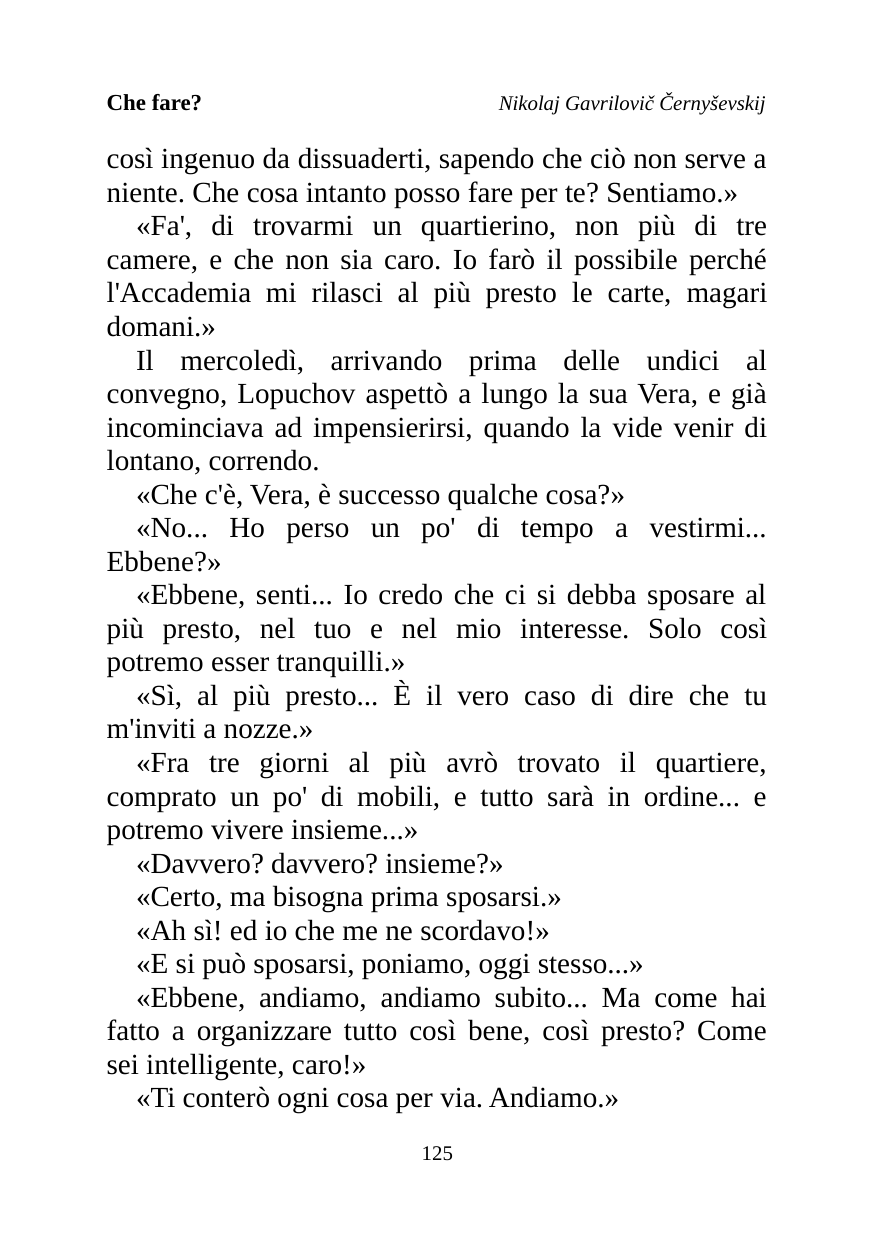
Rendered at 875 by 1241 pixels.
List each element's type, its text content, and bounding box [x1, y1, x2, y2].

text così ingenuo da dissuaderti, sapendo che ciò non serve a niente. Che cosa intanto posso fare per te? Sentiamo.» [106, 141, 768, 208]
text «Ah sì! ed io che me ne scordavo!» [106, 913, 768, 946]
text «Che c'è, Vera, è successo qualche cosa?» [106, 477, 768, 510]
text «Sì, al più presto... È il vero caso di dire che tu m'inviti a nozze.» [106, 678, 768, 745]
text «Fa', di trovarmi un quartierino, non più di tre camere, e che non sia caro. Io farò il possibile perché l'Accademia mi rilasci al più presto le carte, magari domani.» [106, 208, 768, 343]
text «Ebbene, andiamo, andiamo subito... Ma come hai fatto a organizzare tutto così bene, così presto? Come sei intelligente, caro!» [106, 980, 768, 1081]
text «Fra tre giorni al più avrò trovato il quartiere, comprato un po' di mobili, e tutto sarà in ordine... e potremo vivere insieme...» [106, 745, 768, 846]
text «No... Ho perso un po' di tempo a vestirmi... Ebbene?» [106, 510, 768, 577]
text «Ebbene, senti... Io credo che ci si debba sposare al più presto, nel tuo e nel mio interesse. Solo così potremo esser tranquilli.» [106, 577, 768, 678]
text «E si può sposarsi, poniamo, oggi stesso...» [106, 946, 768, 980]
text «Davvero? davvero? insieme?» [106, 846, 768, 879]
text «Ti conterò ogni cosa per via. Andiamo.» [106, 1081, 768, 1114]
text Il mercoledì, arrivando prima delle undici al convegno, Lopuchov aspettò a lungo la sua Vera, e già incominciava ad impensierirsi, quando la vide venir di lontano, correndo. [106, 343, 768, 477]
text «Certo, ma bisogna prima sposarsi.» [106, 879, 768, 913]
